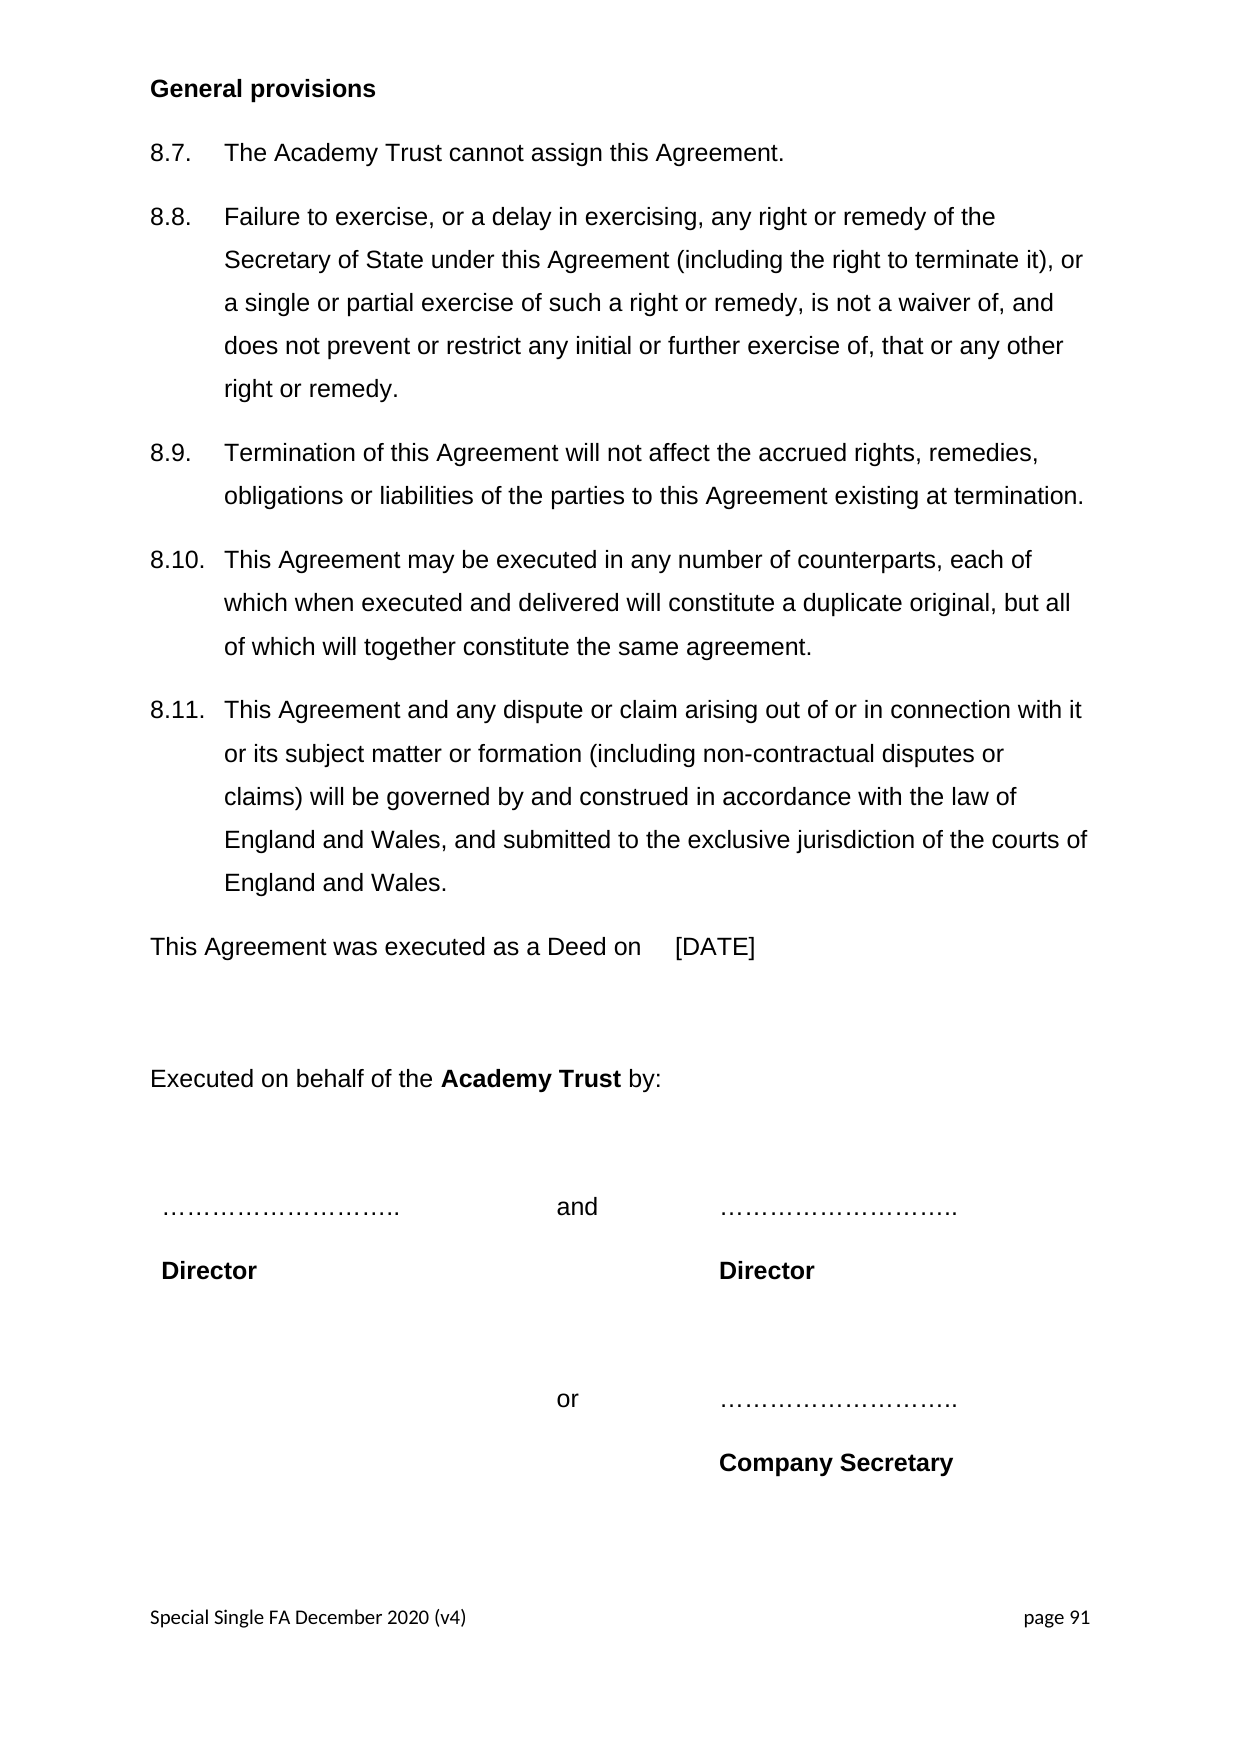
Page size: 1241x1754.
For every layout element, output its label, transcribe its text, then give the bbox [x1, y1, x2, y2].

text Executed on behalf of the Academy Trust by: [150, 1064, 1090, 1093]
list This Agreement may be executed in any number of counterparts, each of which when executed and delivered will constitute a duplicate original, but all of which will together constitute the same agreement. [150, 545, 1090, 660]
table_header and [545, 1128, 708, 1384]
table_cell ……………………….. Company Secretary [708, 1384, 1157, 1575]
subtitle General provisions [150, 74, 1090, 102]
text This Agreement was executed as a Deed on [DATE] [150, 932, 1090, 961]
table_header ……………………….. Director [708, 1128, 1157, 1384]
list Failure to exercise, or a delay in exercising, any right or remedy of the Secretary of State under this Agreement (including the right to terminate it), or a single or partial exercise of such a right or remedy, is not a waiver of, and does not prevent or restrict any initial or further exercise of, that or any other right or remedy. [150, 202, 1090, 403]
list This Agreement and any dispute or claim arising out of or in connection with it or its subject matter or formation (including non-contractual disputes or claims) will be governed by and construed in accordance with the law of England and Wales, and submitted to the exclusive jurisdiction of the courts of England and Wales. [150, 695, 1090, 897]
table_header ……………………….. Director [150, 1128, 545, 1384]
list The Academy Trust cannot assign this Agreement. [150, 138, 1090, 166]
table_cell or [545, 1384, 708, 1575]
table_cell [150, 1384, 545, 1575]
list Termination of this Agreement will not affect the accrued rights, remedies, obligations or liabilities of the parties to this Agreement existing at termination. [150, 438, 1090, 510]
